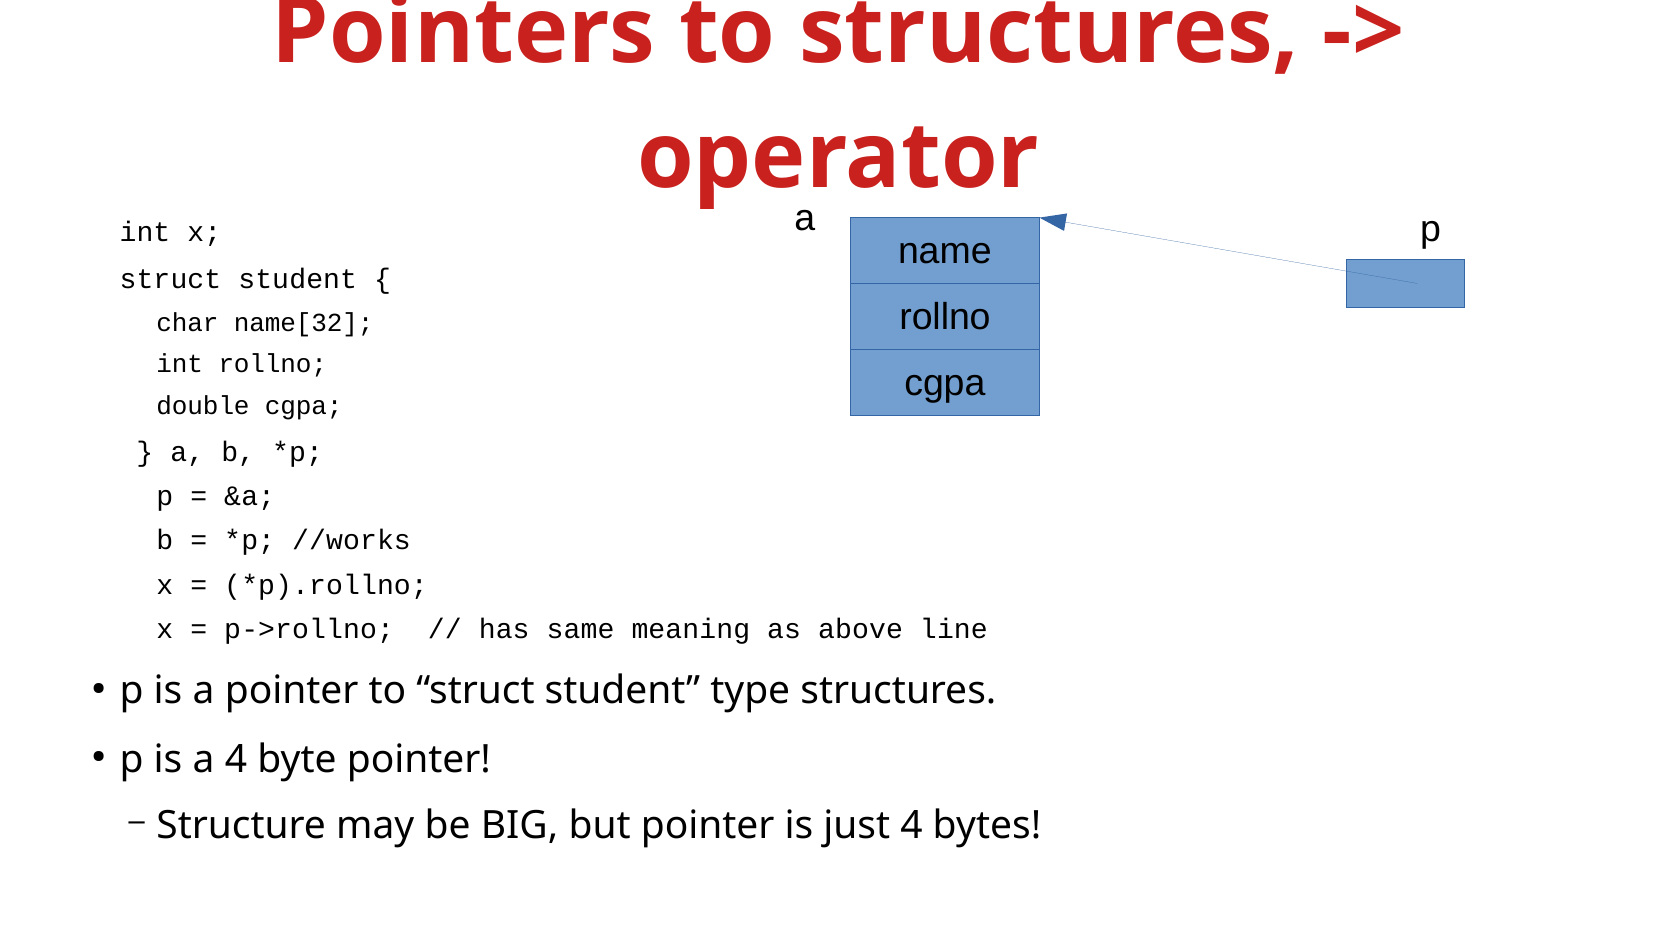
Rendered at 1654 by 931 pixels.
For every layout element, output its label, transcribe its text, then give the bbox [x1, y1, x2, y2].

title Pointers to structures, -> operator [94, 11, 1583, 168]
text_box p [1405, 199, 1465, 257]
text_box [1346, 259, 1465, 308]
text_box name [850, 217, 1040, 283]
text_box rollno [850, 283, 1040, 349]
list int x; struct student { char name[32]; int rollno; double cgpa; } a, b, *p; p = &a; b = *p; //works x = (*p).rollno; x = p->rollno; // has same meaning as above line p is a pointer to “struct student” type structures. p is a 4 byte pointer! Structure may be BIG, but pointer is just 4 bytes! [82, 217, 1595, 863]
text_box cgpa [850, 349, 1040, 416]
text_box a [779, 188, 851, 246]
